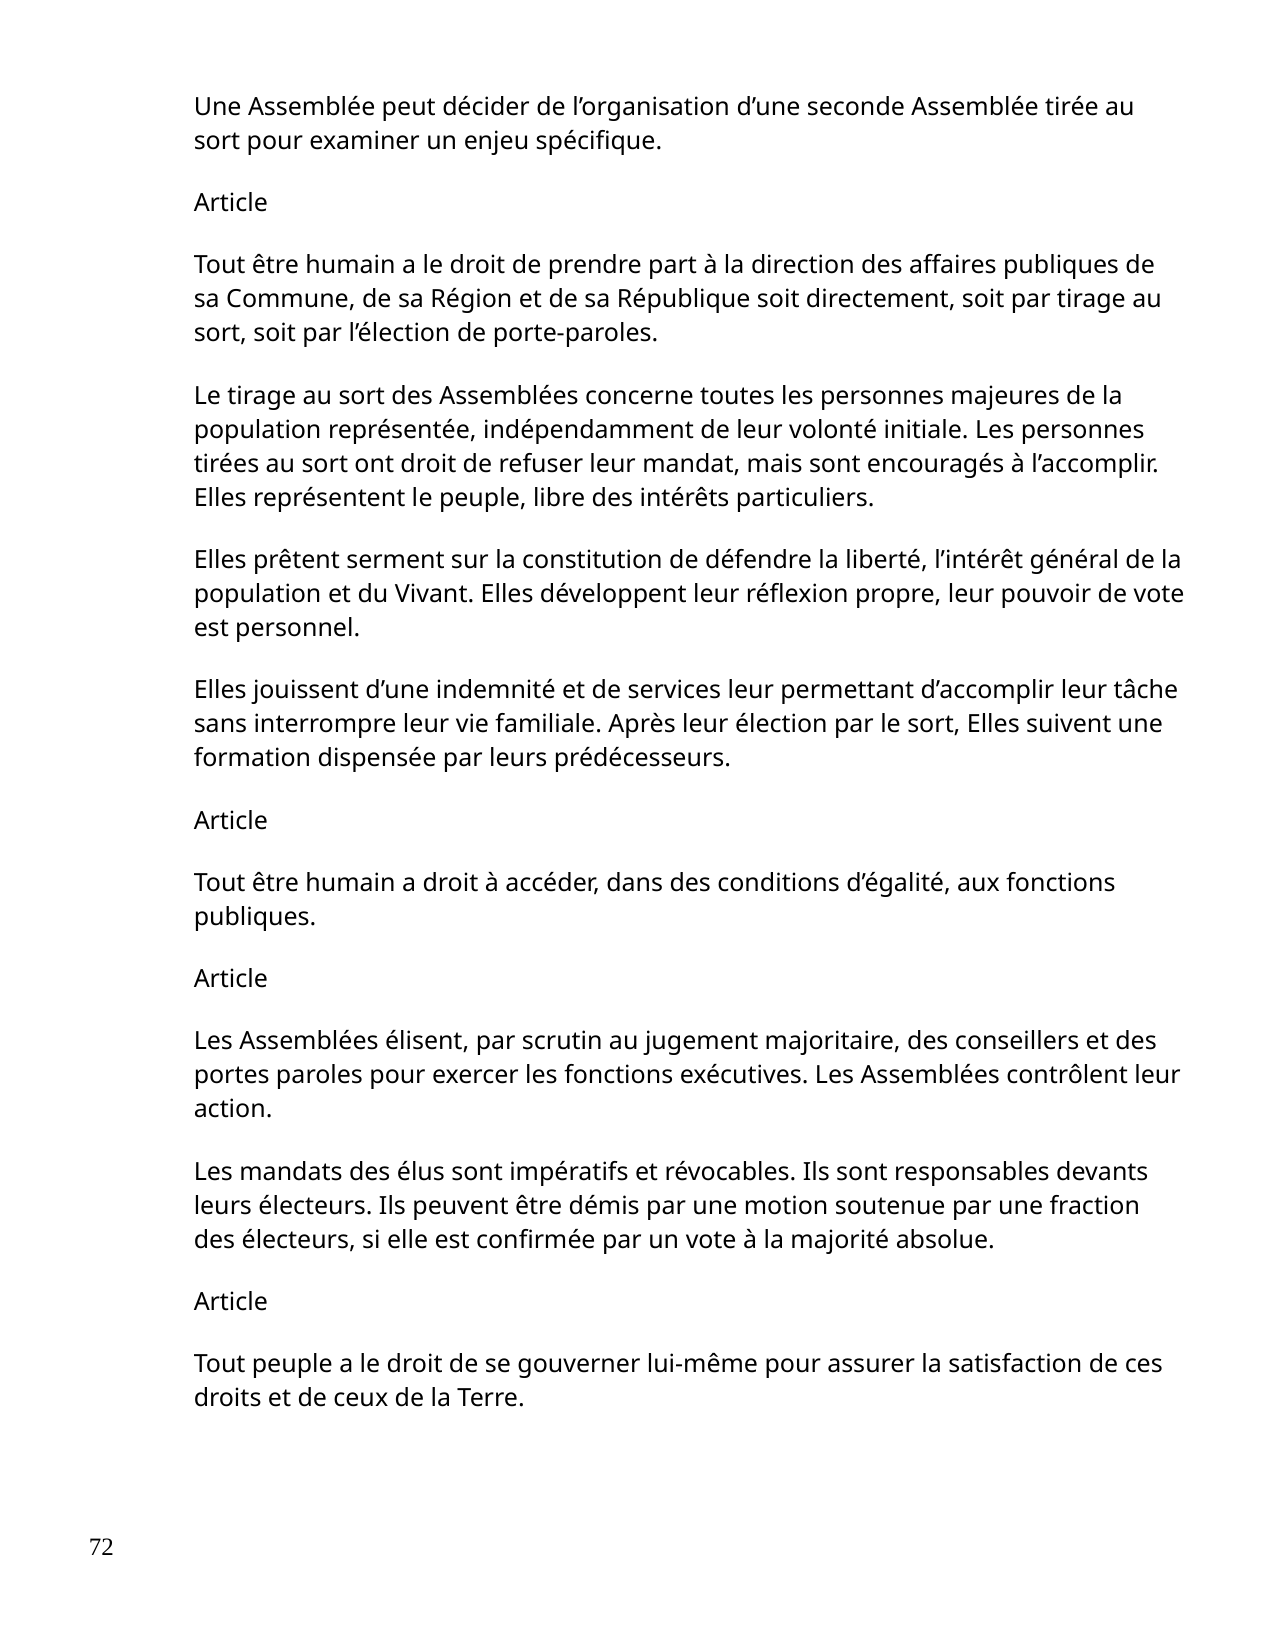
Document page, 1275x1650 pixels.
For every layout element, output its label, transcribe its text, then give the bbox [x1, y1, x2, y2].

text Article [193, 961, 1186, 995]
text Elles jouissent d’une indemnité et de services leur permettant d’accomplir leur tâche sans interrompre leur vie familiale. Après leur élection par le sort, Elles suivent une formation dispensée par leurs prédécesseurs. [193, 672, 1186, 774]
text Tout être humain a droit à accéder, dans des conditions d’égalité, aux fonctions publiques. [193, 864, 1186, 933]
text Le tirage au sort des Assemblées concerne toutes les personnes majeures de la population représentée, indépendamment de leur volonté initiale. Les personnes tirées au sort ont droit de refuser leur mandat, mais sont encouragés à l’accomplir. Elles représentent le peuple, libre des intérêts particuliers. [193, 377, 1186, 513]
text Les mandats des élus sont impératifs et révocables. Ils sont responsables devants leurs électeurs. Ils peuvent être démis par une motion soutenue par une fraction des électeurs, si elle est confirmée par un vote à la majorité absolue. [193, 1153, 1186, 1255]
text Une Assemblée peut décider de l’organisation d’une seconde Assemblée tirée au sort pour examiner un enjeu spécifique. [193, 88, 1186, 157]
text Les Assemblées élisent, par scrutin au jugement majoritaire, des conseillers et des portes paroles pour exercer les fonctions exécutives. Les Assemblées contrôlent leur action. [193, 1023, 1186, 1125]
text Elles prêtent serment sur la constitution de défendre la liberté, l’intérêt général de la population et du Vivant. Elles développent leur réflexion propre, leur pouvoir de vote est personnel. [193, 542, 1186, 644]
text Tout être humain a le droit de prendre part à la direction des affaires publiques de sa Commune, de sa Région et de sa République soit directement, soit par tirage au sort, soit par l’élection de porte-paroles. [193, 247, 1186, 349]
text Tout peuple a le droit de se gouverner lui-même pour assurer la satisfaction de ces droits et de ceux de la Terre. [193, 1346, 1186, 1414]
text Article [193, 185, 1186, 219]
text Article [193, 802, 1186, 836]
text Article [193, 1283, 1186, 1318]
